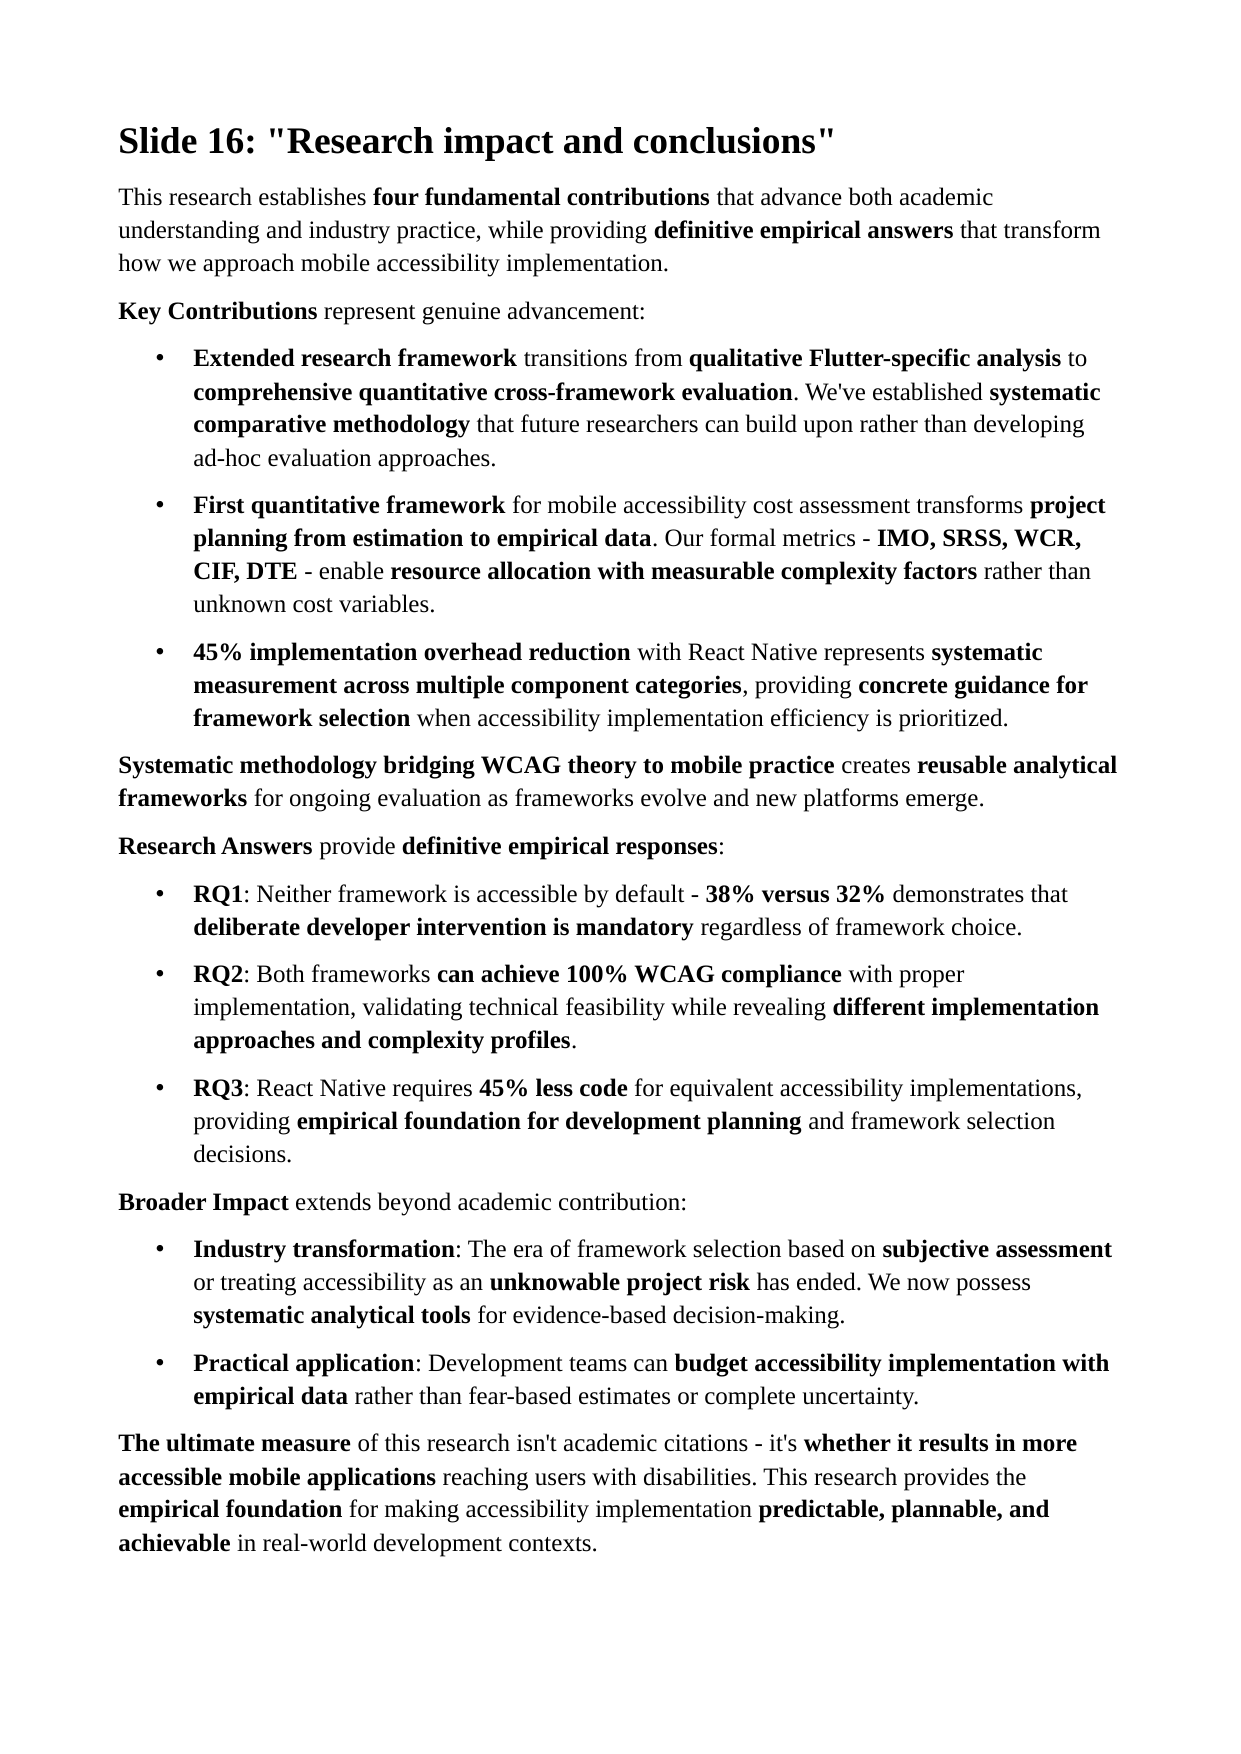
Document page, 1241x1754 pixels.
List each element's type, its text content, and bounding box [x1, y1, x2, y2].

text The ultimate measure of this research isn't academic citations - it's whether it results in more accessible mobile applications reaching users with disabilities. This research provides the empirical foundation for making accessibility implementation predictable, plannable, and achievable in real-world development contexts. [118, 1428, 1122, 1556]
text This research establishes four fundamental contributions that advance both academic understanding and industry practice, while providing definitive empirical answers that transform how we approach mobile accessibility implementation. [118, 182, 1122, 277]
text Broader Impact extends beyond academic contribution: [118, 1187, 1122, 1215]
list RQ1: Neither framework is accessible by default - 38% versus 32% demonstrates that deliberate developer intervention is mandatory regardless of framework choice. [156, 879, 1122, 941]
list 45% implementation overhead reduction with React Native represents systematic measurement across multiple component categories, providing concrete guidance for framework selection when accessibility implementation efficiency is prioritized. [156, 637, 1122, 732]
list Industry transformation: The era of framework selection based on subjective assessment or treating accessibility as an unknowable project risk has ended. We now possess systematic analytical tools for evidence-based decision-making. [156, 1234, 1122, 1329]
list Practical application: Development teams can budget accessibility implementation with empirical data rather than fear-based estimates or complete uncertainty. [156, 1348, 1122, 1410]
list RQ2: Both frameworks can achieve 100% WCAG compliance with proper implementation, validating technical feasibility while revealing different implementation approaches and complexity profiles. [156, 959, 1122, 1054]
text Research Answers provide definitive empirical responses: [118, 831, 1122, 860]
subtitle Slide 16: "Research impact and conclusions" [118, 118, 1122, 161]
list RQ3: React Native requires 45% less code for equivalent accessibility implementations, providing empirical foundation for development planning and framework selection decisions. [156, 1073, 1122, 1168]
list First quantitative framework for mobile accessibility cost assessment transforms project planning from estimation to empirical data. Our formal metrics - IMO, SRSS, WCR, CIF, DTE - enable resource allocation with measurable complexity factors rather than unknown cost variables. [156, 490, 1122, 618]
list Extended research framework transitions from qualitative Flutter-specific analysis to comprehensive quantitative cross-framework evaluation. We've established systematic comparative methodology that future researchers can build upon rather than developing ad-hoc evaluation approaches. [156, 343, 1122, 471]
text Systematic methodology bridging WCAG theory to mobile practice creates reusable analytical frameworks for ongoing evaluation as frameworks evolve and new platforms emerge. [118, 751, 1122, 812]
text Key Contributions represent genuine advancement: [118, 296, 1122, 325]
